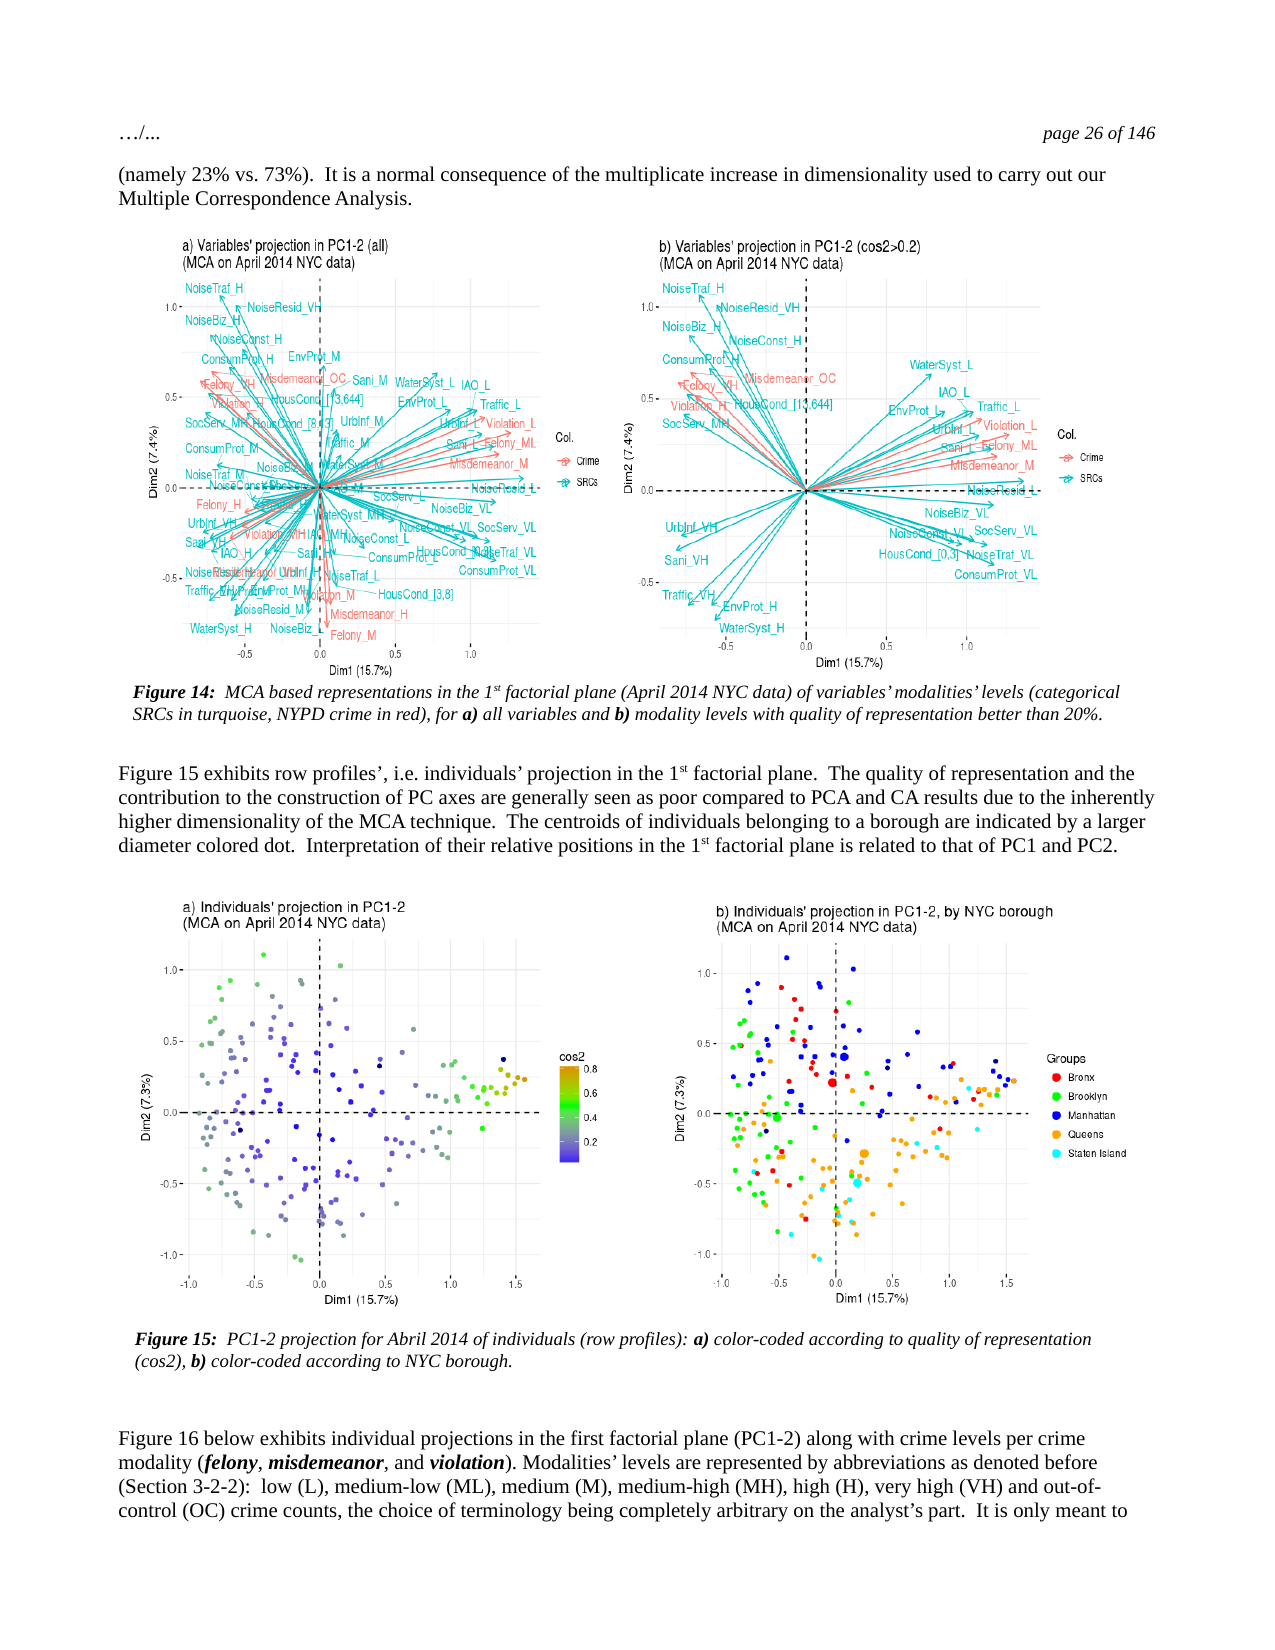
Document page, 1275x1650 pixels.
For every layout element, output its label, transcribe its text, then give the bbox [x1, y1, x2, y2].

picture [138, 896, 605, 1307]
text Figure 16 below exhibits individual projections in the first factorial plane (PC1-2) along with crime levels per crime modality (felony, misdemeanor, and violation). Modalities’ levels are represented by abbreviations as denoted before (Section 3-2-2): low (L), medium-low (ML), medium (M), medium-high (MH), high (H), very high (VH) and out-of-control (OC) crime counts, the choice of terminology being completely arbitrary on the analyst’s part. It is only meant to [118, 1426, 1157, 1522]
text Figure 14: MCA based representations in the 1st factorial plane (April 2014 NYC data) of variables’ modalities’ levels (categorical SRCs in turquoise, NYPD crime in red), for a) all variables and b) modality levels with quality of representation better than 20%. [133, 678, 1135, 724]
text Figure 15 exhibits row profiles’, i.e. individuals’ projection in the 1st factorial plane. The quality of representation and the contribution to the construction of PC axes are generally seen as poor compared to PCA and CA results due to the inherently higher dimensionality of the MCA technique. The centroids of individuals belonging to a borough are indicated by a larger diameter colored dot. Interpretation of their relative positions in the 1st factorial plane is related to that of PC1 and PC2. [118, 678, 1157, 857]
picture [621, 237, 1105, 674]
picture [146, 234, 603, 682]
text Figure 15: PC1-2 projection for Abril 2014 of individuals (row profiles): a) color-coded according to quality of representation (cos2), b) color-coded according to NYC borough. [134, 1325, 1138, 1371]
picture [672, 902, 1132, 1307]
text (namely 23% vs. 73%). It is a normal consequence of the multiplicate increase in dimensionality used to carry out our Multiple Correspondence Analysis. [118, 162, 1157, 210]
